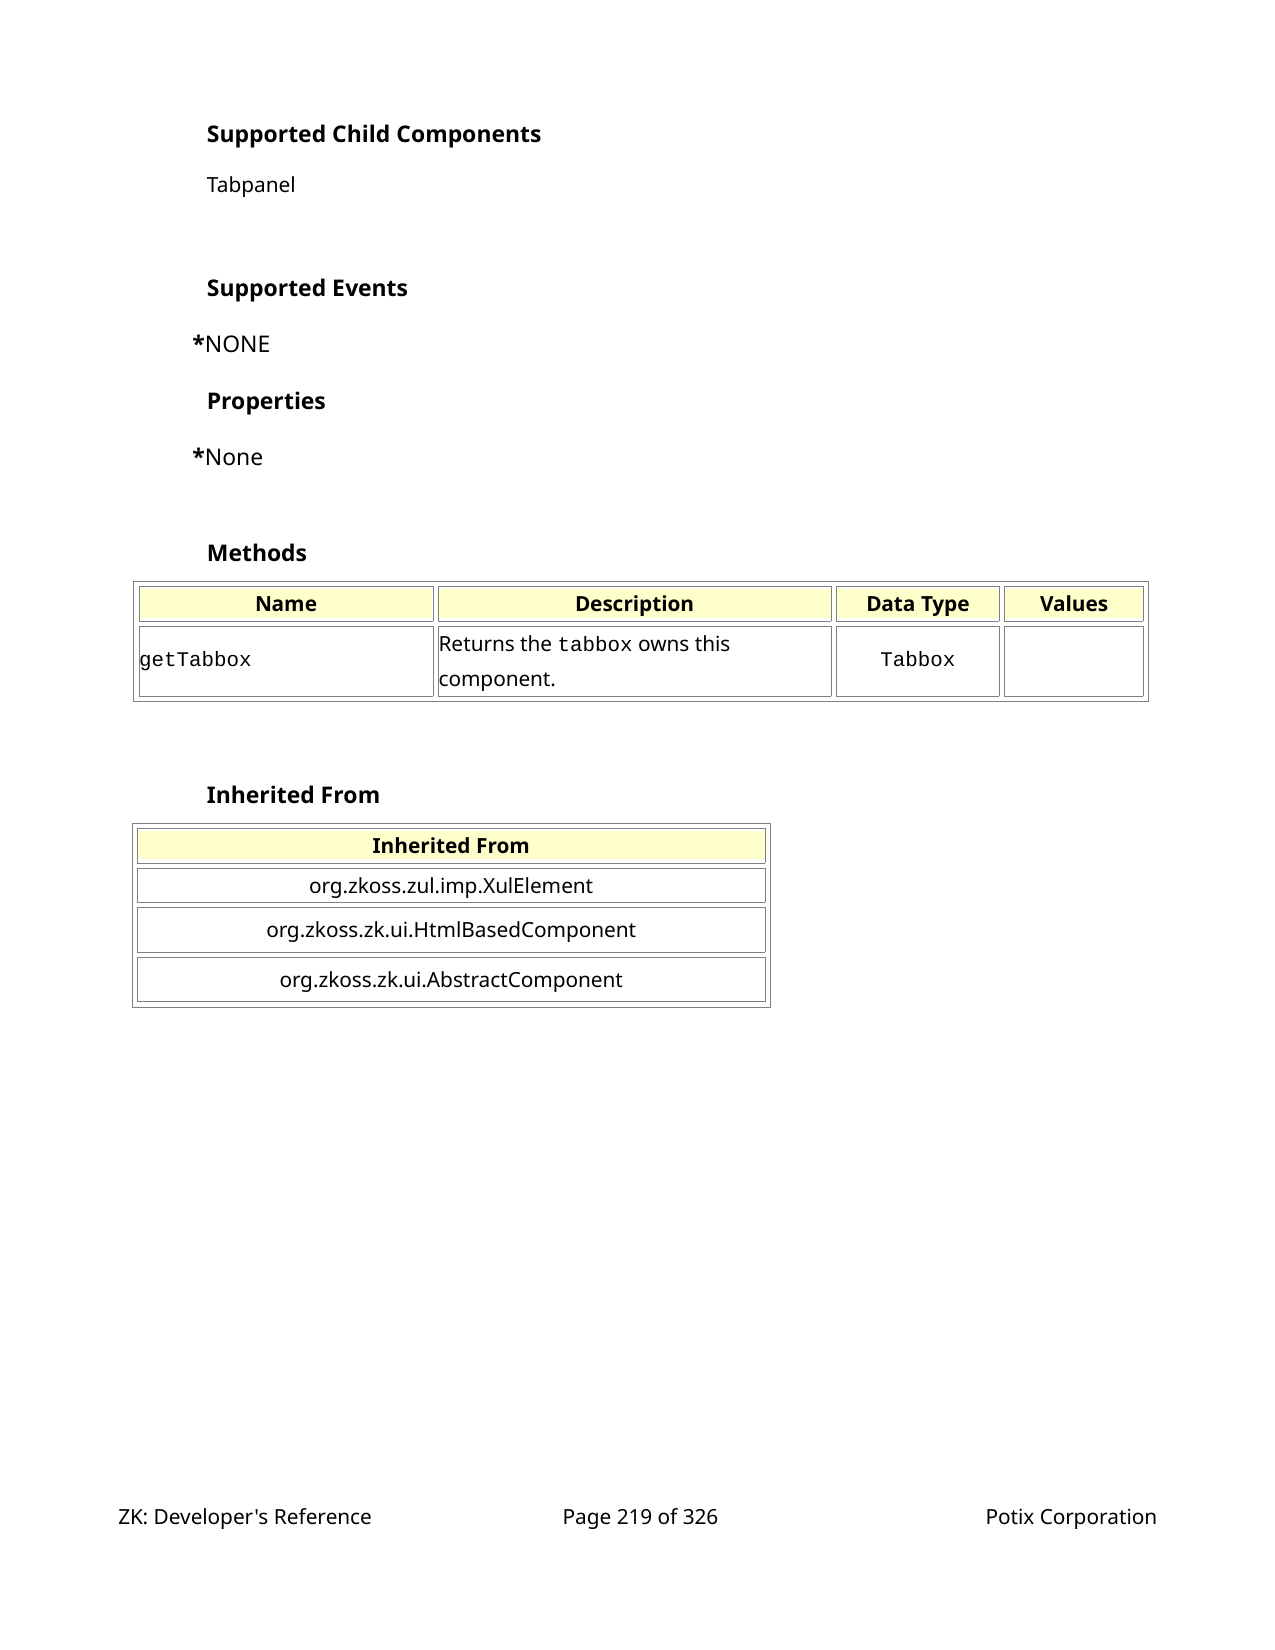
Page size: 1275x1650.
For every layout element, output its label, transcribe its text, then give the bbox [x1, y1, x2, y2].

table_header Values [1002, 582, 1146, 621]
table_header Data Type [834, 582, 1002, 621]
table_cell [1005, 627, 1143, 696]
table_cell org.zkoss.zk.ui.AbstractComponent [134, 952, 768, 1001]
table_cell [1002, 621, 1146, 696]
subtitle Supported Child Components [207, 118, 1157, 149]
subtitle Methods [207, 537, 1157, 568]
text Tabpanel [207, 170, 1157, 198]
subtitle Inherited From [207, 779, 1157, 810]
text *NONE [118, 328, 1157, 359]
table_header Name [136, 582, 435, 621]
table_cell org.zkoss.zul.imp.XulElement [134, 863, 768, 902]
table_cell Returns the tabbox owns this component. [435, 621, 833, 696]
table_cell Tabbox [834, 621, 1002, 696]
table_cell getTabbox [136, 621, 435, 696]
subtitle Supported Events [207, 272, 1157, 303]
table_cell org.zkoss.zk.ui.HtmlBasedComponent [134, 902, 768, 952]
subtitle Properties [207, 384, 1157, 416]
table_header Inherited From [134, 824, 768, 862]
table_header Description [435, 582, 833, 621]
text *None [118, 441, 1157, 472]
